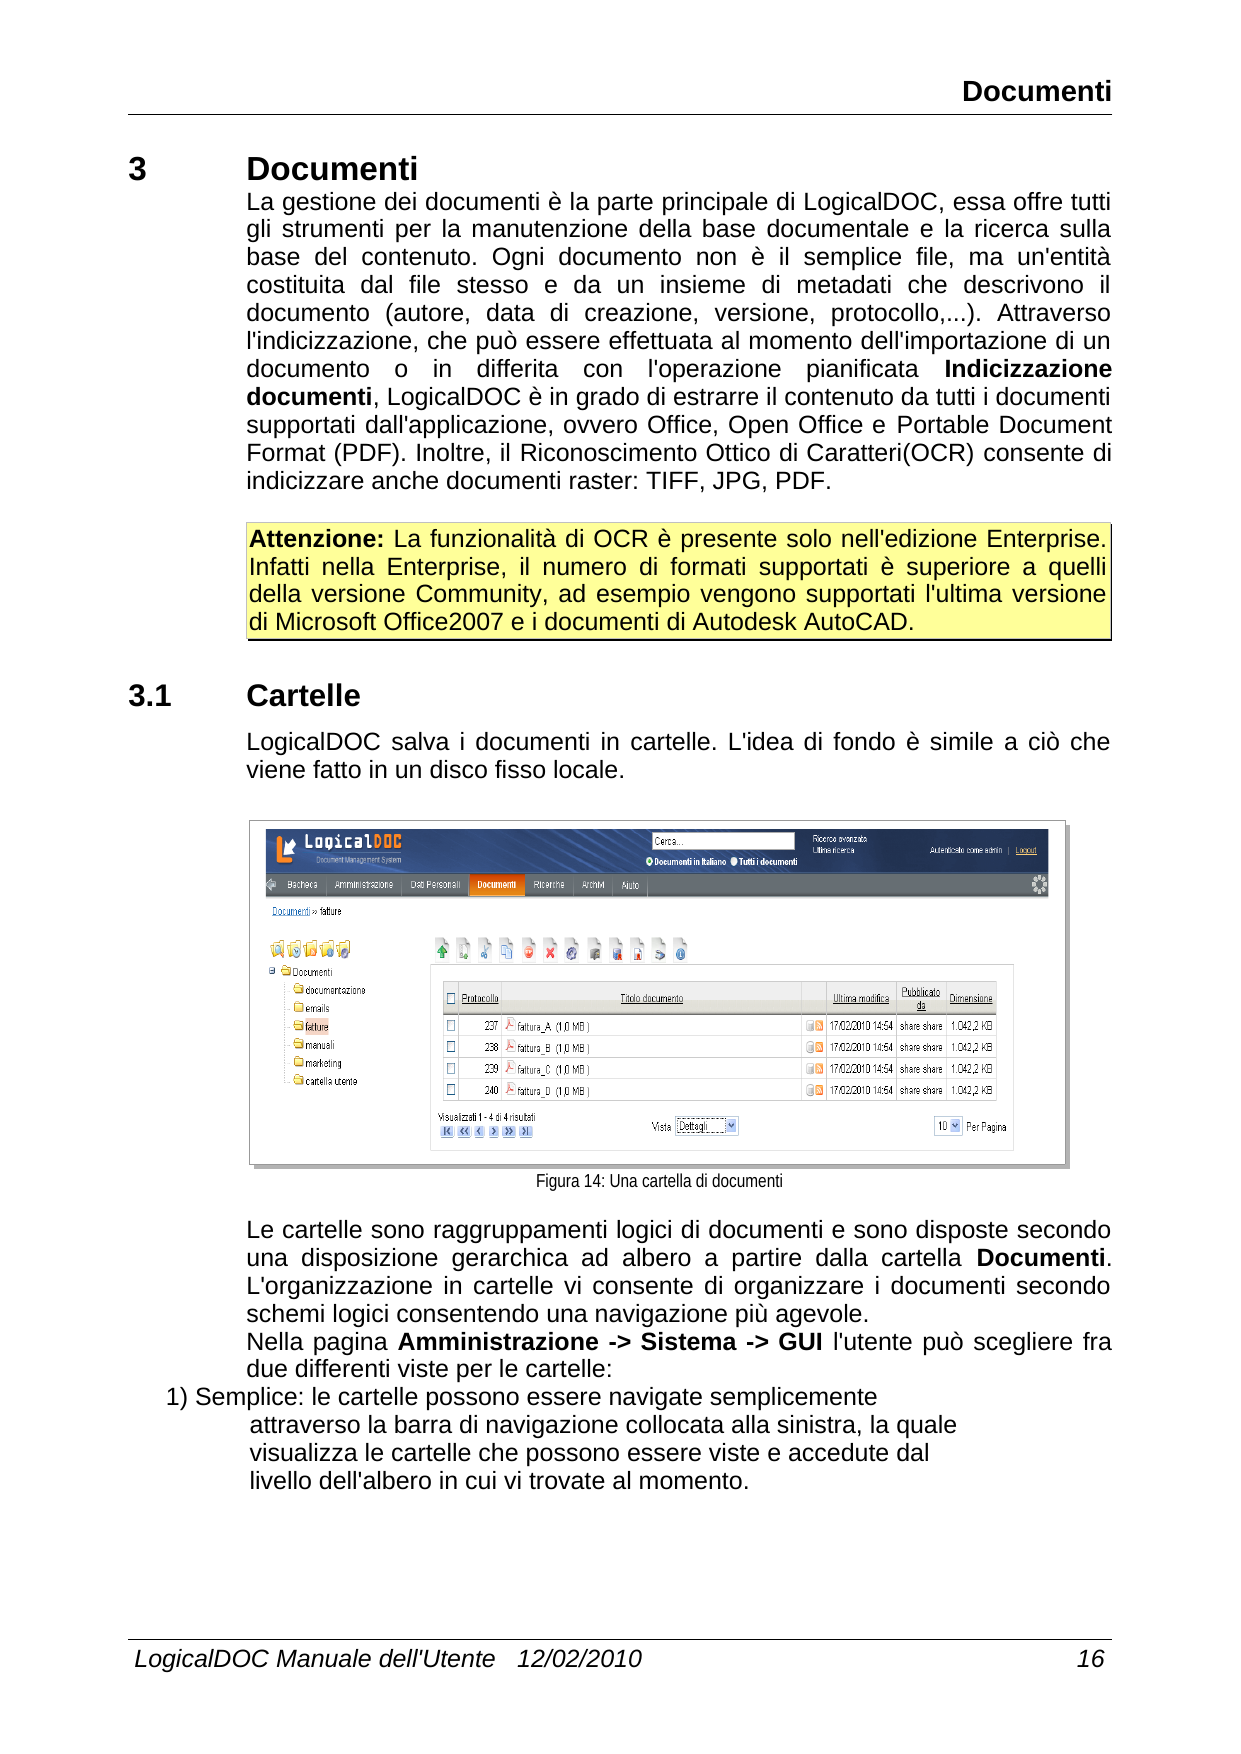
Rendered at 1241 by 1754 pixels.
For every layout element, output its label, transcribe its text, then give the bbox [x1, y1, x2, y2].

list Semplice: le cartelle possono essere navigate semplicemente attraverso la barra di navigazione collocata alla sinistra, la quale visualizza le cartelle che possono essere viste e accedute dal livello dell'albero in cui vi trovate al momento. [166, 1383, 1112, 1495]
text La gestione dei documenti è la parte principale di LogicalDOC, essa offre tutti gli strumenti per la manutenzione della base documentale e la ricerca sulla base del contenuto. Ogni documento non è il semplice file, ma un'entità costituita dal file stesso e da un insieme di metadati che descrivono il documento (autore, data di creazione, versione, protocollo,...). Attraverso l'indicizzazione, che può essere effettuata al momento dell'importazione di un documento o in differita con l'operazione pianificata Indicizzazione documenti, LogicalDOC è in grado di estrarre il contenuto da tutti i documenti supportati dall'applicazione, ovvero Office, Open Office e Portable Document Format (PDF). Inoltre, il Riconoscimento Ottico di Caratteri(OCR) consente di indicizzare anche documenti raster: TIFF, JPG, PDF. [246, 187, 1112, 494]
text Figura 14: Una cartella di documenti [246, 820, 1073, 1191]
text Attenzione: La funzionalità di OCR è presente solo nell'edizione Enterprise. Infatti nella Enterprise, il numero di formati supportati è superiore a quelli della versione Community, ad esempio vengono supportati l'ultima versione di Microsoft Office2007 e i documenti di Autodesk AutoCAD. [247, 523, 1110, 638]
text LogicalDOC salva i documenti in cartelle. L'idea di fondo è simile a ciò che viene fatto in un disco fisso locale. [246, 728, 1112, 784]
text Le cartelle sono raggruppamenti logici di documenti e sono disposte secondo una disposizione gerarchica ad albero a partire dalla cartella Documenti. L'organizzazione in cartelle vi consente di organizzare i documenti secondo schemi logici consentendo una navigazione più agevole. [246, 784, 1112, 1327]
picture [265, 829, 1049, 1155]
subtitle Documenti [128, 150, 1112, 187]
text Nella pagina Amministrazione -> Sistema -> GUI l'utente può scegliere fra due differenti viste per le cartelle: [246, 1327, 1112, 1383]
subtitle Cartelle [128, 678, 1112, 713]
